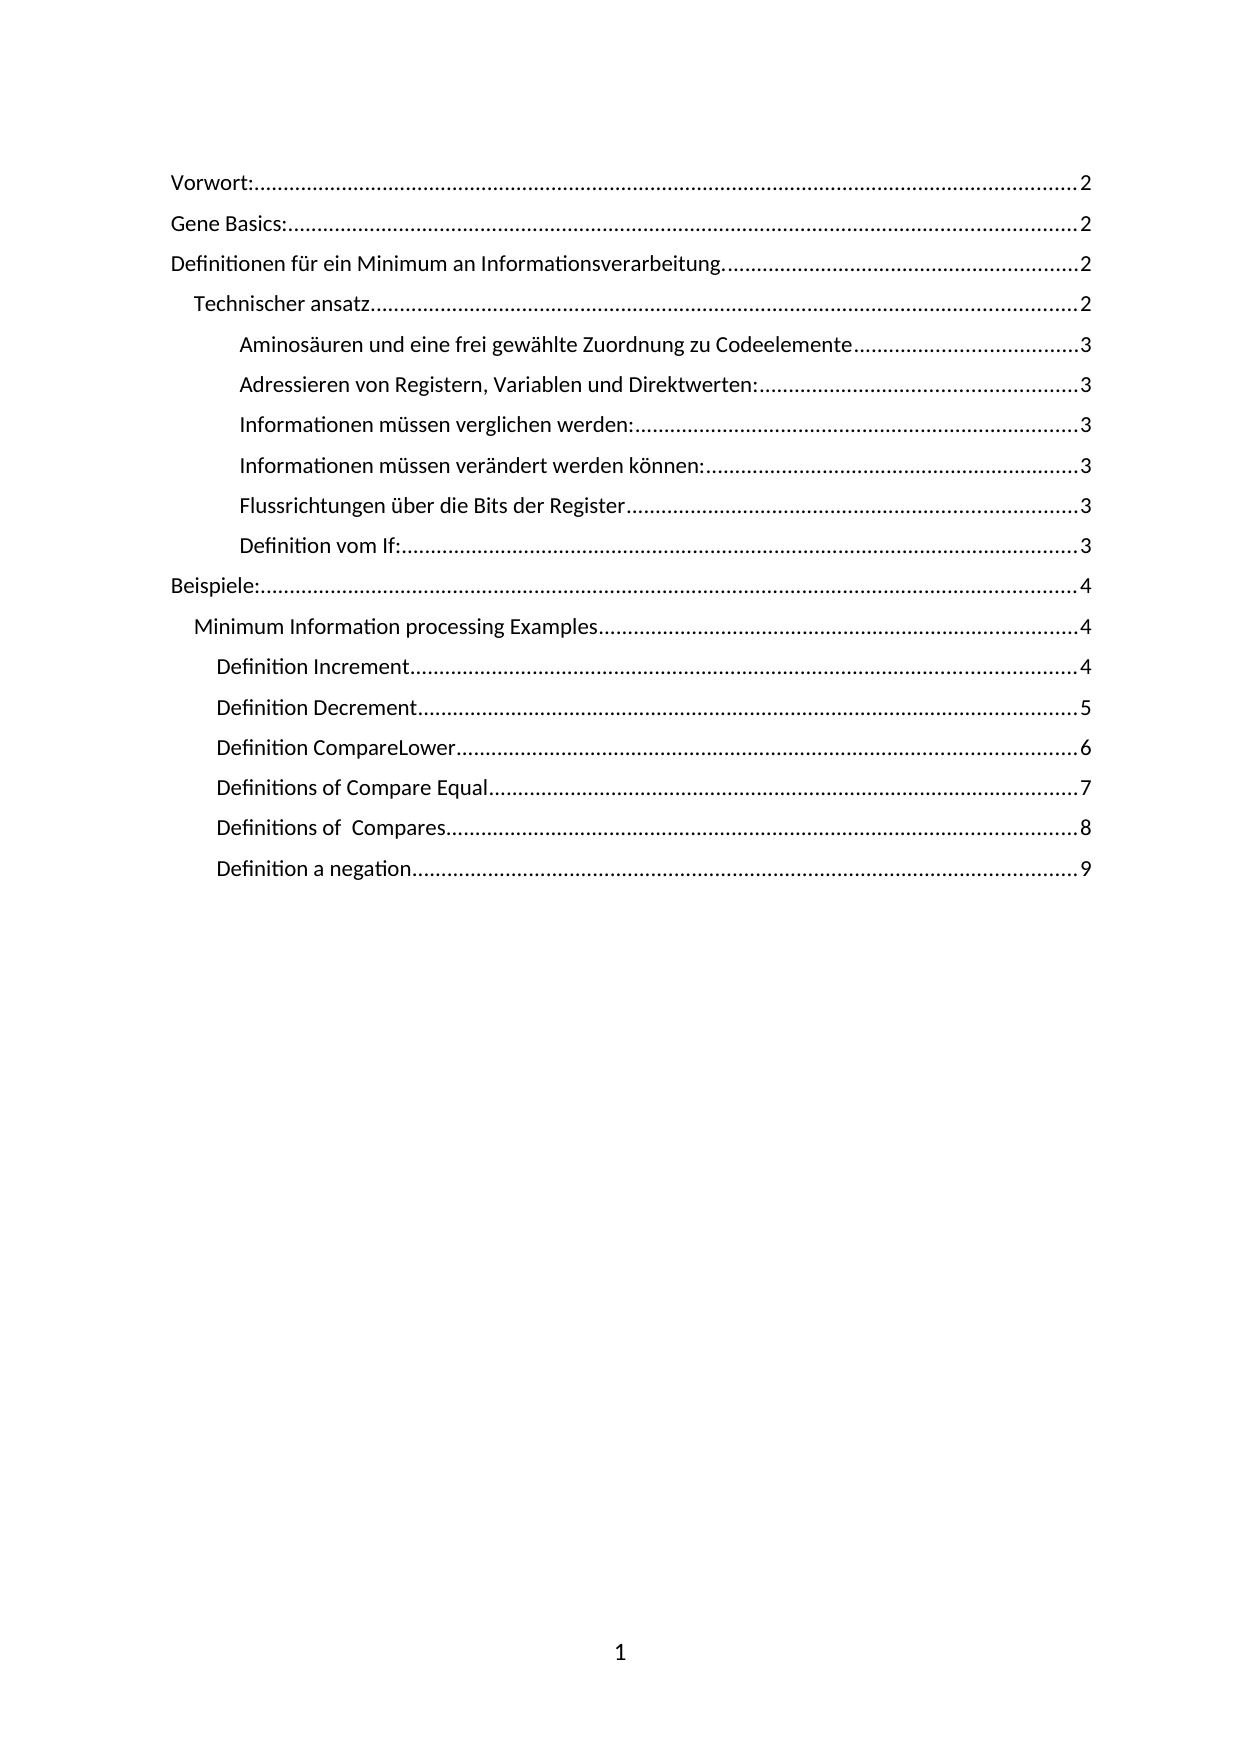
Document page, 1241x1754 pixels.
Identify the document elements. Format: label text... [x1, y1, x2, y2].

text Definition CompareLower 6 [216, 733, 1092, 761]
text Definitionen für ein Minimum an Informationsverarbeitung. 2 [171, 249, 1092, 277]
text Technischer ansatz 2 [193, 289, 1092, 317]
text Flussrichtungen über die Bits der Register 3 [239, 491, 1092, 519]
text Definition vom If: 3 [239, 531, 1092, 559]
text Gene Basics: 2 [171, 209, 1092, 237]
text Informationen müssen verändert werden können: 3 [239, 451, 1092, 479]
text Definition Increment 4 [216, 652, 1092, 680]
text Definition Decrement 5 [216, 693, 1092, 721]
text Vorwort: 2 [171, 168, 1092, 197]
text Beispiele: 4 [171, 572, 1092, 600]
text Definition a negation 9 [216, 854, 1092, 882]
text Definitions of Compare Equal 7 [216, 773, 1092, 801]
text Minimum Information processing Examples 4 [193, 612, 1092, 640]
text Aminosäuren und eine frei gewählte Zuordnung zu Codeelemente 3 [239, 330, 1092, 358]
text Informationen müssen verglichen werden: 3 [239, 410, 1092, 438]
text Definitions of Compares 8 [216, 813, 1092, 842]
text Adressieren von Registern, Variablen und Direktwerten: 3 [239, 370, 1092, 398]
